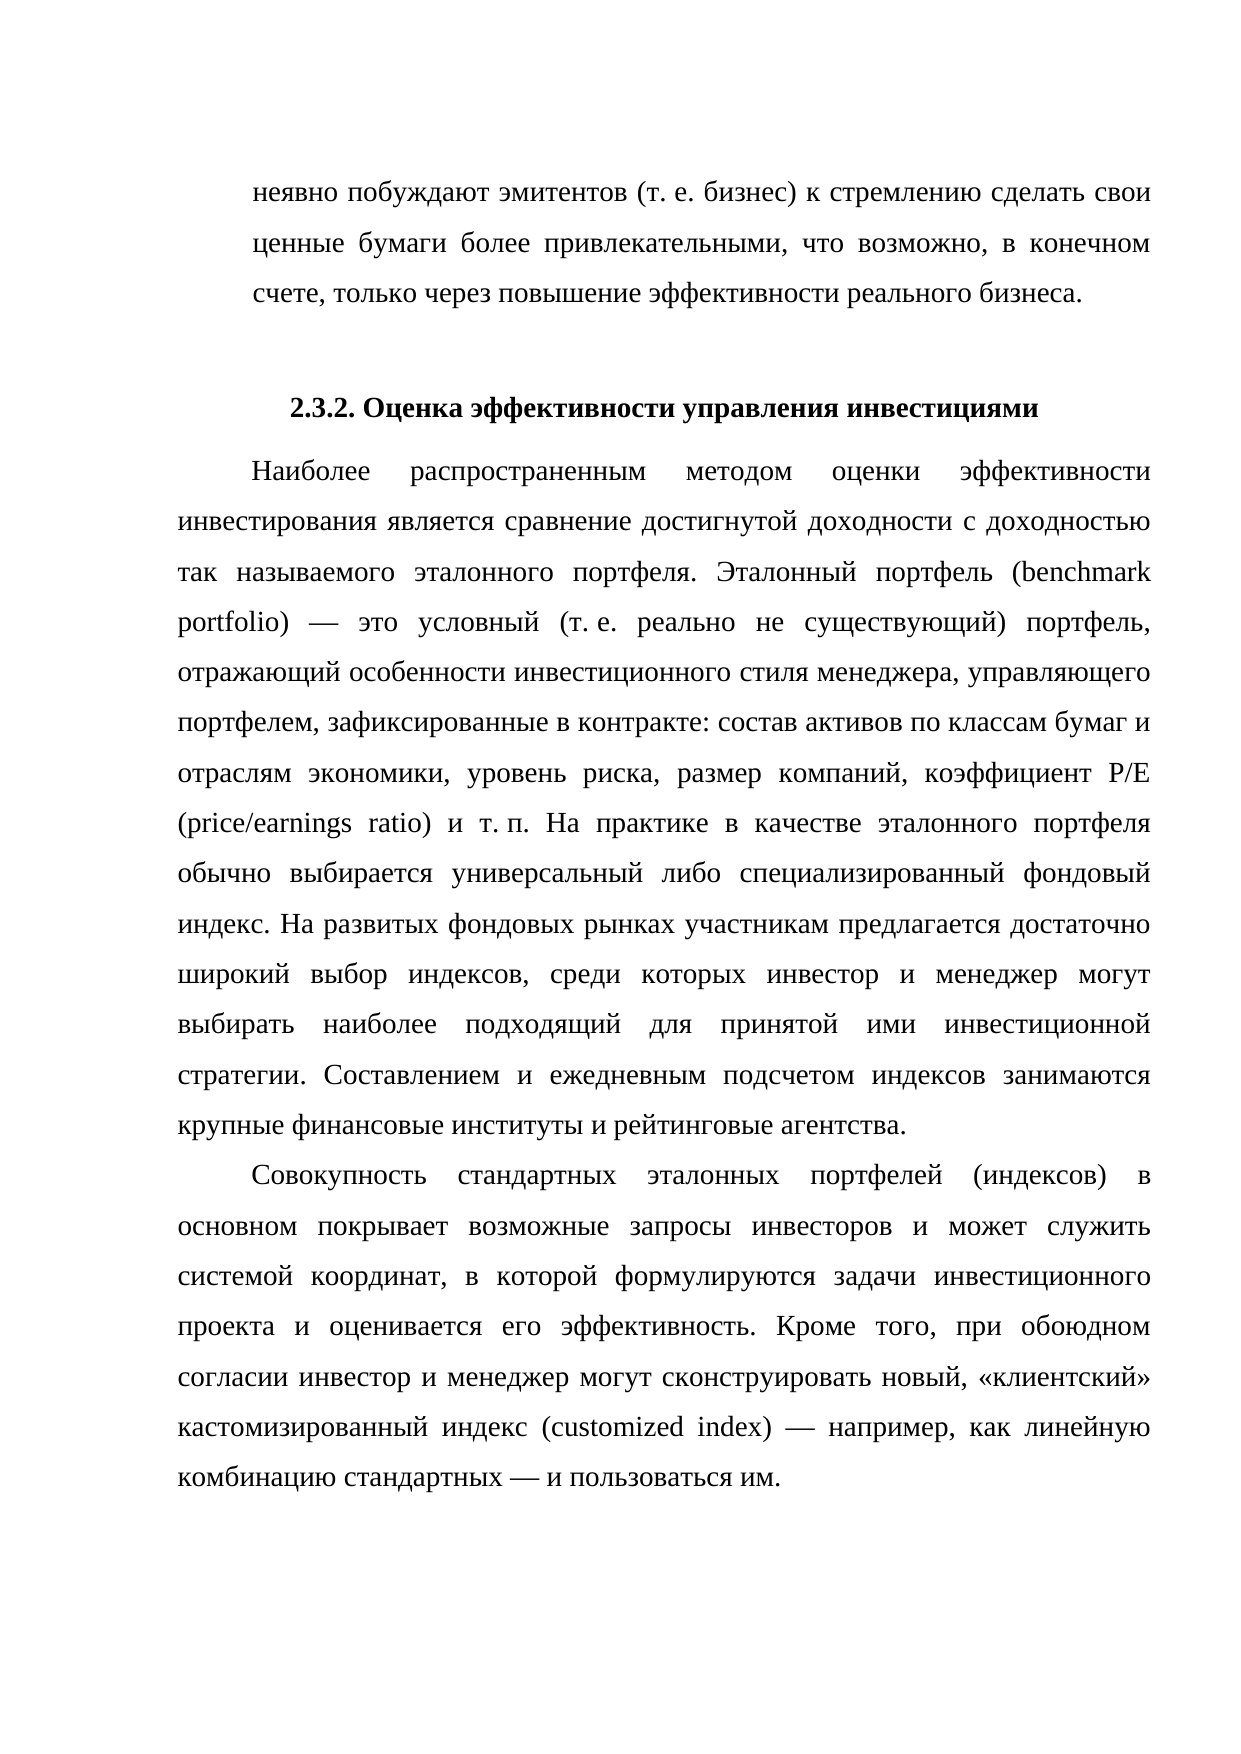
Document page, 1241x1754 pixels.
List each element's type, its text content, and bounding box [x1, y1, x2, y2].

subtitle 2.3.2. Оценка эффективности управления инвестициями [177, 390, 1152, 424]
text Наиболее распространенным методом оценки эффективности инвестирования является сравнение достигнутой доходности с доходностью так называемого эталонного портфеля. Эталонный портфель (benchmark portfolio) — это условный (т. е. реально не существующий) портфель, отражающий особенности инвестиционного стиля менеджера, управляющего портфелем, зафиксированные в контракте: состав активов по классам бумаг и отраслям экономики, уровень риска, размер компаний, коэффициент P/E (price/earnings ratio) и т. п. На практике в качестве эталонного портфеля обычно выбирается универсальный либо специализированный фондовый индекс. На развитых фондовых рынках участникам предлагается достаточно широкий выбор индексов, среди которых инвестор и менеджер могут выбирать наиболее подходящий для принятой ими инвестиционной стратегии. Составлением и ежедневным подсчетом индексов занимаются крупные финансовые институты и рейтинговые агентства. [177, 453, 1152, 1141]
list неявно побуждают эмитентов (т. е. бизнес) к стремлению сделать свои ценные бумаги более привлекательными, что возможно, в конечном счете, только через повышение эффективности реального бизнеса. [215, 174, 1152, 308]
text Совокупность стандартных эталонных портфелей (индексов) в основном покрывает возможные запросы инвесторов и может служить системой координат, в которой формулируются задачи инвестиционного проекта и оценивается его эффективность. Кроме того, при обоюдном согласии инвестор и менеджер могут сконструировать новый, «клиентский» кастомизированный индекс (customized index) — например, как линейную комбинацию стандартных — и пользоваться им. [177, 1157, 1152, 1493]
